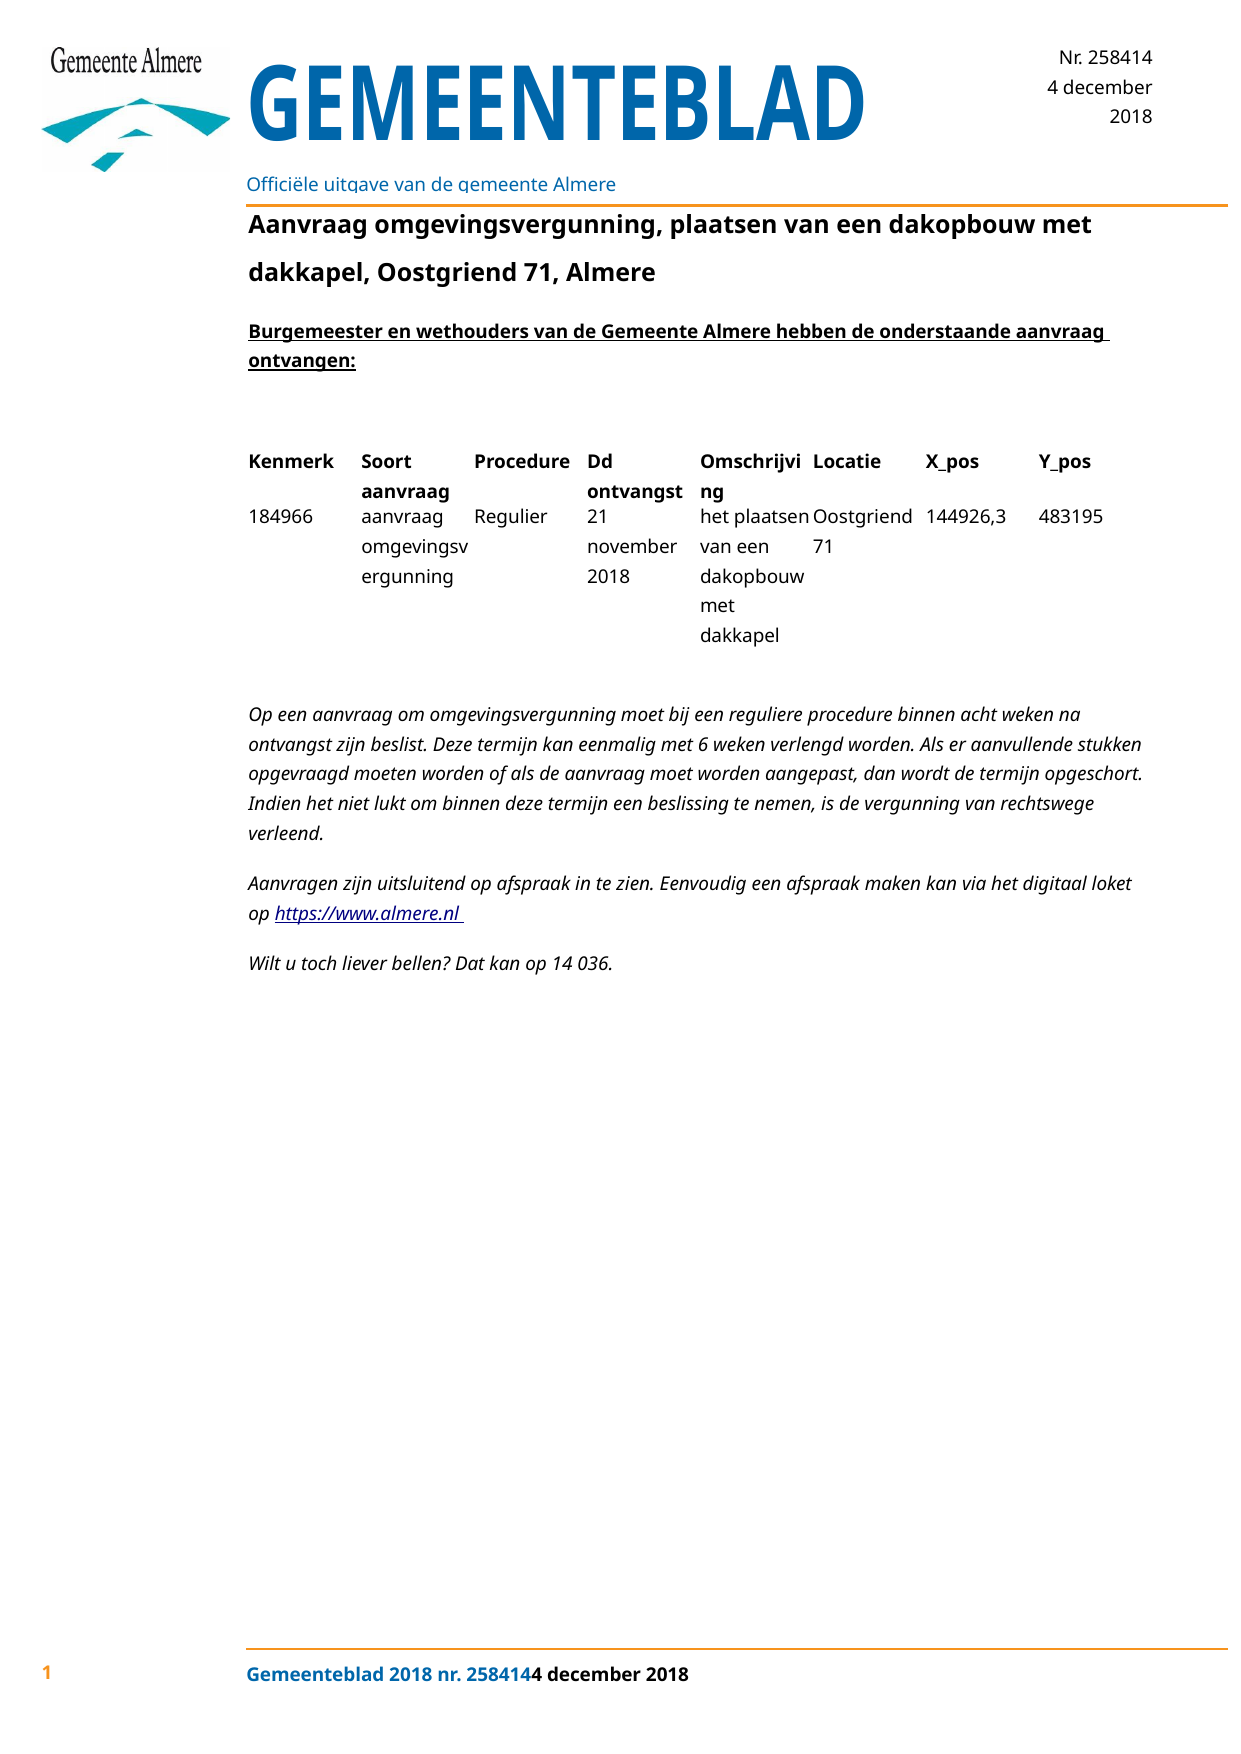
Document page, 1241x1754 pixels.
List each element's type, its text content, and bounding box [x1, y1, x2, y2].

text Wilt u toch liever bellen? Dat kan op 14 036. [248, 950, 1152, 976]
table_header Omschrijving [700, 449, 813, 504]
table_header Kenmerk [248, 449, 361, 504]
table_cell 144926,3 [926, 504, 1038, 648]
text Burgemeester en wethouders van de Gemeente Almere hebben de onderstaande aanvraag ontvangen: [248, 318, 1152, 373]
table_cell 21 november 2018 [587, 504, 700, 648]
table_cell het plaatsen van een dakopbouw met dakkapel [700, 504, 813, 648]
table_header Y_pos [1039, 449, 1152, 504]
table_header Procedure [474, 449, 587, 504]
text Aanvragen zijn uitsluitend op afspraak in te zien. Eenvoudig een afspraak maken kan via het digitaal loket op https://www.almere.nl [248, 870, 1152, 926]
picture [41, 47, 231, 172]
table_header X_pos [926, 449, 1038, 504]
table_cell 483195 [1039, 504, 1152, 648]
table_cell Regulier [474, 504, 587, 648]
text Aanvraag omgevingsvergunning, plaatsen van een dakopbouw met dakkapel, Oostgriend 71, Almere [248, 207, 1152, 288]
table_header Dd ontvangst [587, 449, 700, 504]
table_header Soort aanvraag [361, 449, 474, 504]
text Op een aanvraag om omgevingsvergunning moet bij een reguliere procedure binnen acht weken na ontvangst zijn beslist. Deze termijn kan eenmalig met 6 weken verlengd worden. Als er aanvullende stukken opgevraagd moeten worden of als de aanvraag moet worden aangepast, dan wordt de termijn opgeschort. Indien het niet lukt om binnen deze termijn een beslissing te nemen, is de vergunning van rechtswege verleend. [248, 701, 1152, 846]
table_header Locatie [813, 449, 926, 504]
table_cell aanvraag omgevingsvergunning [361, 504, 474, 648]
table_cell 184966 [248, 504, 361, 648]
table_cell Oostgriend 71 [813, 504, 926, 648]
